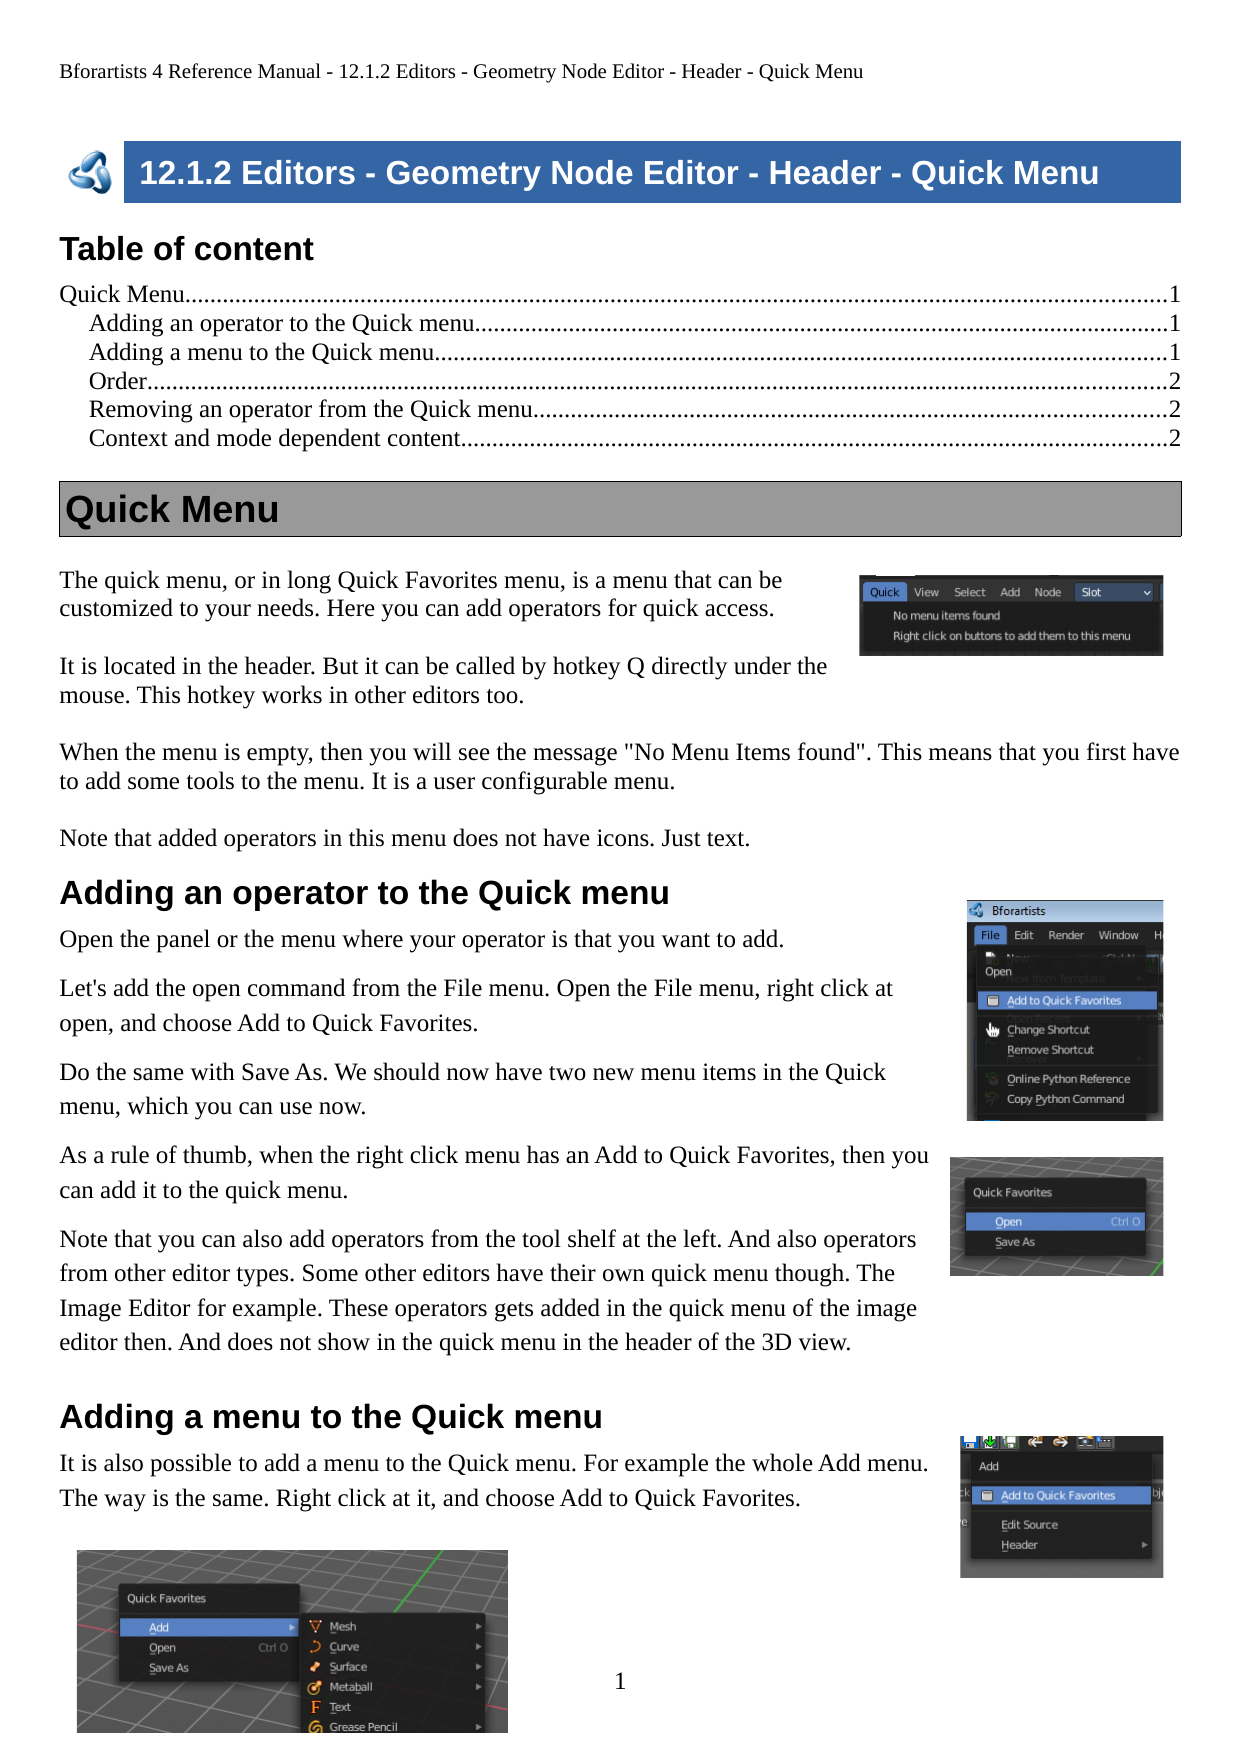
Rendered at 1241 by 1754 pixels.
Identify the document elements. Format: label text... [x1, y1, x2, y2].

text Open the panel or the menu where your operator is that you want to add. [59, 924, 966, 953]
table_header [59, 141, 124, 203]
picture [966, 900, 1164, 1121]
text Order 2 [88, 366, 1181, 394]
picture [859, 575, 1164, 656]
text When the menu is empty, then you will see the message "No Menu Items found". This means that you first have to add some tools to the menu. It is a user configurable menu. [59, 737, 1181, 795]
text Adding an operator to the Quick menu 1 [88, 308, 1181, 337]
table_header Quick Menu [60, 482, 1181, 536]
picture [76, 1550, 508, 1733]
subtitle Adding an operator to the Quick menu [59, 873, 1181, 912]
picture [960, 1436, 1164, 1578]
text Quick Menu 1 [59, 279, 1181, 308]
text Let's add the open command from the File menu. Open the File menu, right click at open, and choose Add to Quick Favorites. [59, 973, 966, 1037]
picture [65, 147, 114, 197]
table_header 12.1.2 Editors - Geometry Node Editor - Header - Quick Menu [124, 141, 1181, 203]
text The quick menu, or in long Quick Favorites menu, is a menu that can be customized to your needs. Here you can add operators for quick access. [59, 565, 1181, 622]
text Note that you can also add operators from the tool shelf at the left. And also operators from other editor types. Some other editors have their own quick menu though. The Image Editor for example. These operators gets added in the quick menu of the image editor then. And does not show in the quick menu in the header of the 3D view. [59, 1224, 1181, 1356]
text Context and mode dependent content 2 [88, 423, 1181, 452]
text Do the same with Save As. We should now have two new menu items in the Quick menu, which you can use now. [59, 1057, 966, 1120]
text It is also possible to add a menu to the Quick menu. For example the whole Add menu. The way is the same. Right click at it, and choose Add to Quick Favorites. [59, 1448, 960, 1512]
text Note that added operators in this menu does not have icons. Just text. [59, 823, 1181, 852]
text As a rule of thumb, when the right click menu has an Add to Quick Favorites, then you can add it to the quick menu. [59, 1140, 1181, 1204]
subtitle Table of content [59, 228, 1181, 267]
text Adding a menu to the Quick menu 1 [88, 337, 1181, 366]
picture [950, 1157, 1164, 1276]
subtitle Adding a menu to the Quick menu [59, 1397, 1181, 1436]
text It is located in the header. But it can be called by hotkey Q directly under the mouse. This hotkey works in other editors too. [59, 651, 1181, 708]
text Removing an operator from the Quick menu 2 [88, 394, 1181, 423]
